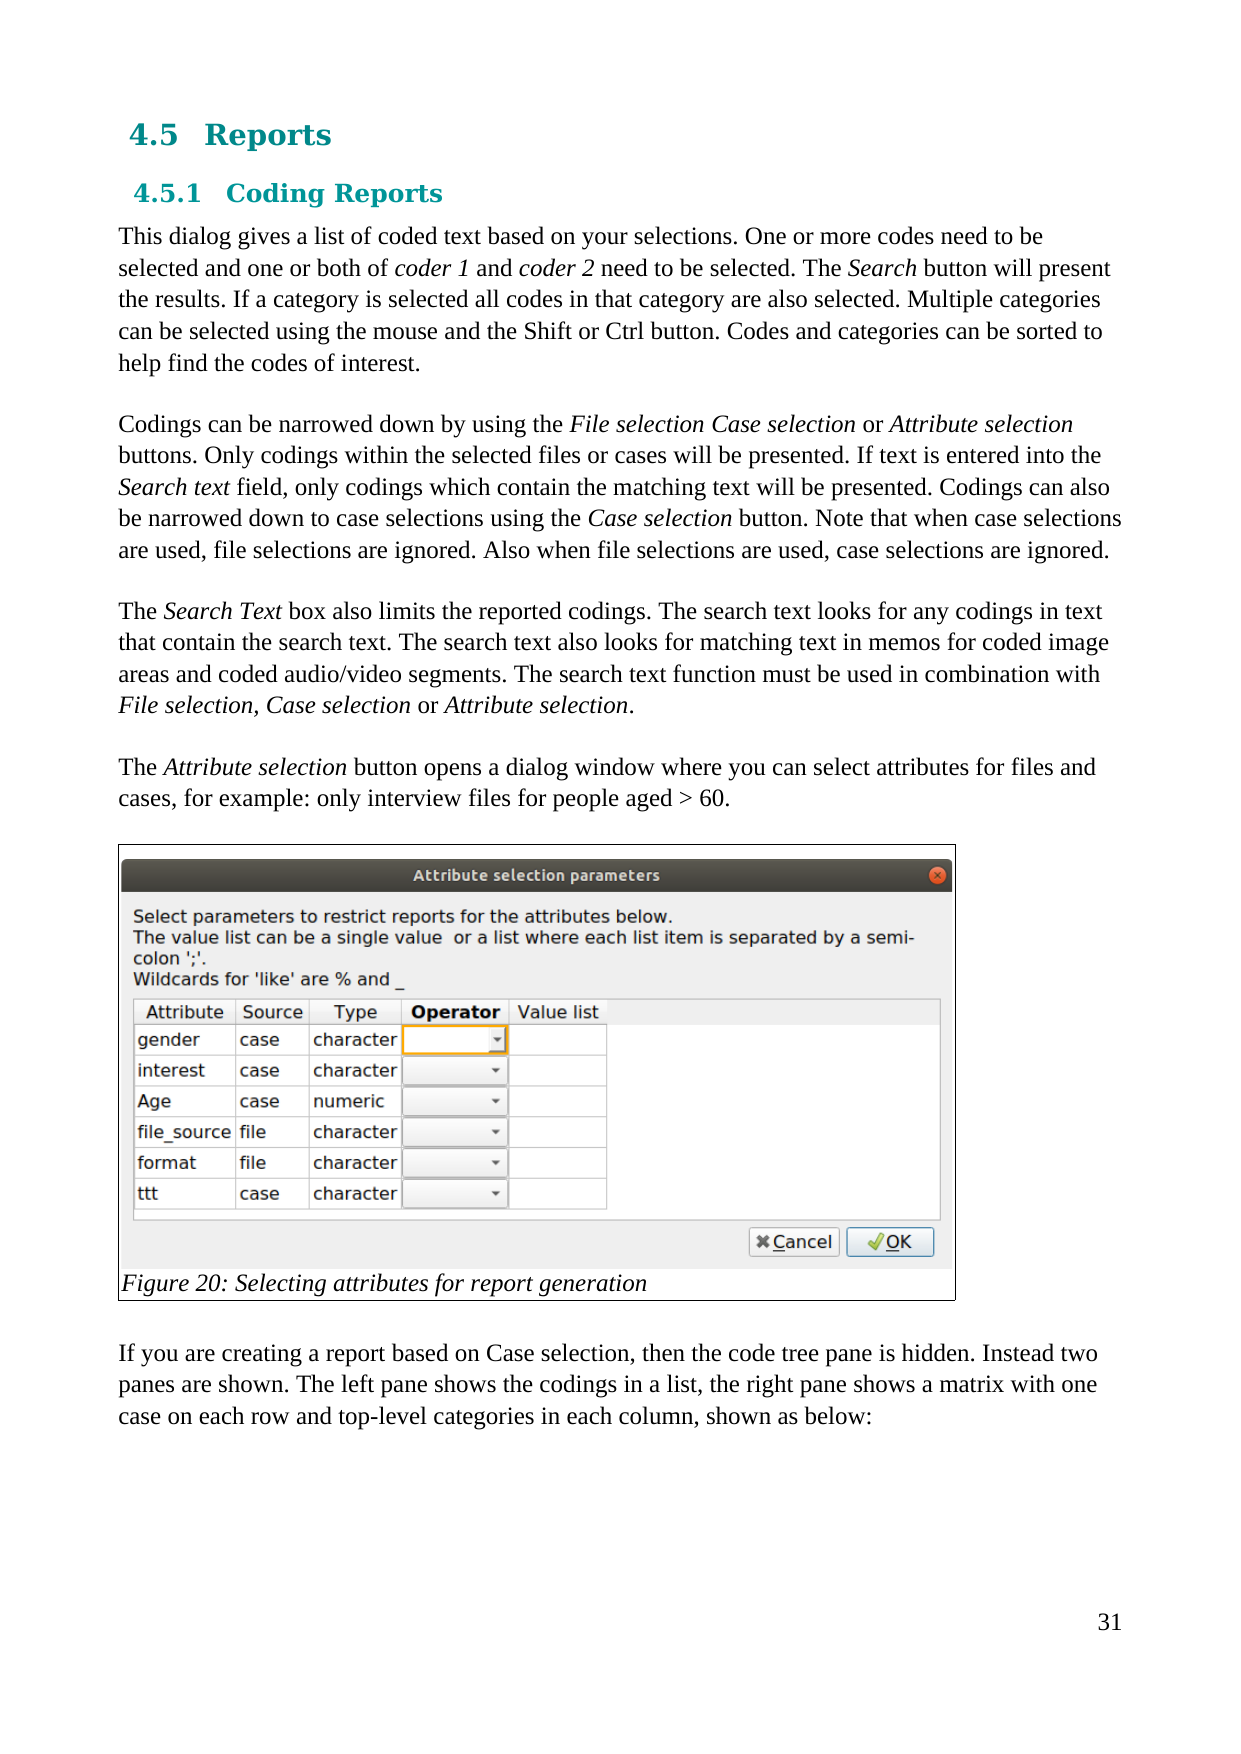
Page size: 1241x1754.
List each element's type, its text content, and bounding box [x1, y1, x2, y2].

text If you are creating a report based on Case selection, then the code tree pane is hidden. Instead two panes are shown. The left pane shows the codings in a list, the right pane shows a matrix with one case on each row and top-level categories in each column, shown as below: [118, 1338, 1122, 1430]
text Codings can be narrowed down by using the File selection Case selection or Attribute selection buttons. Only codings within the selected files or cases will be presented. If text is entered into the Search text field, only codings which contain the matching text will be presented. Codings can also be narrowed down to case selections using the Case selection button. Note that when case selections are used, file selections are ignored. Also when file selections are used, case selections are ignored. [118, 409, 1122, 564]
text The Attribute selection button opens a dialog window where you can select attributes for files and cases, for example: only interview files for people aged > 60. [118, 752, 1122, 812]
picture [121, 859, 953, 1269]
subtitle Reports [118, 118, 1122, 152]
subtitle Coding Reports [124, 179, 1122, 209]
text The Search Text box also limits the reported codings. The search text looks for any codings in text that contain the search text. The search text also looks for matching text in memos for coded image areas and coded audio/video segments. The search text function must be used in combination with File selection, Case selection or Attribute selection. [118, 596, 1122, 719]
text Figure 20: Selecting attributes for report generation [121, 1269, 952, 1297]
text This dialog gives a list of coded text based on your selections. One or more codes need to be selected and one or both of coder 1 and coder 2 need to be selected. The Search button will present the results. If a category is selected all codes in that category are also selected. Multiple categories can be selected using the mouse and the Shift or Ctrl button. Codes and categories can be sorted to help find the codes of interest. [118, 221, 1122, 376]
